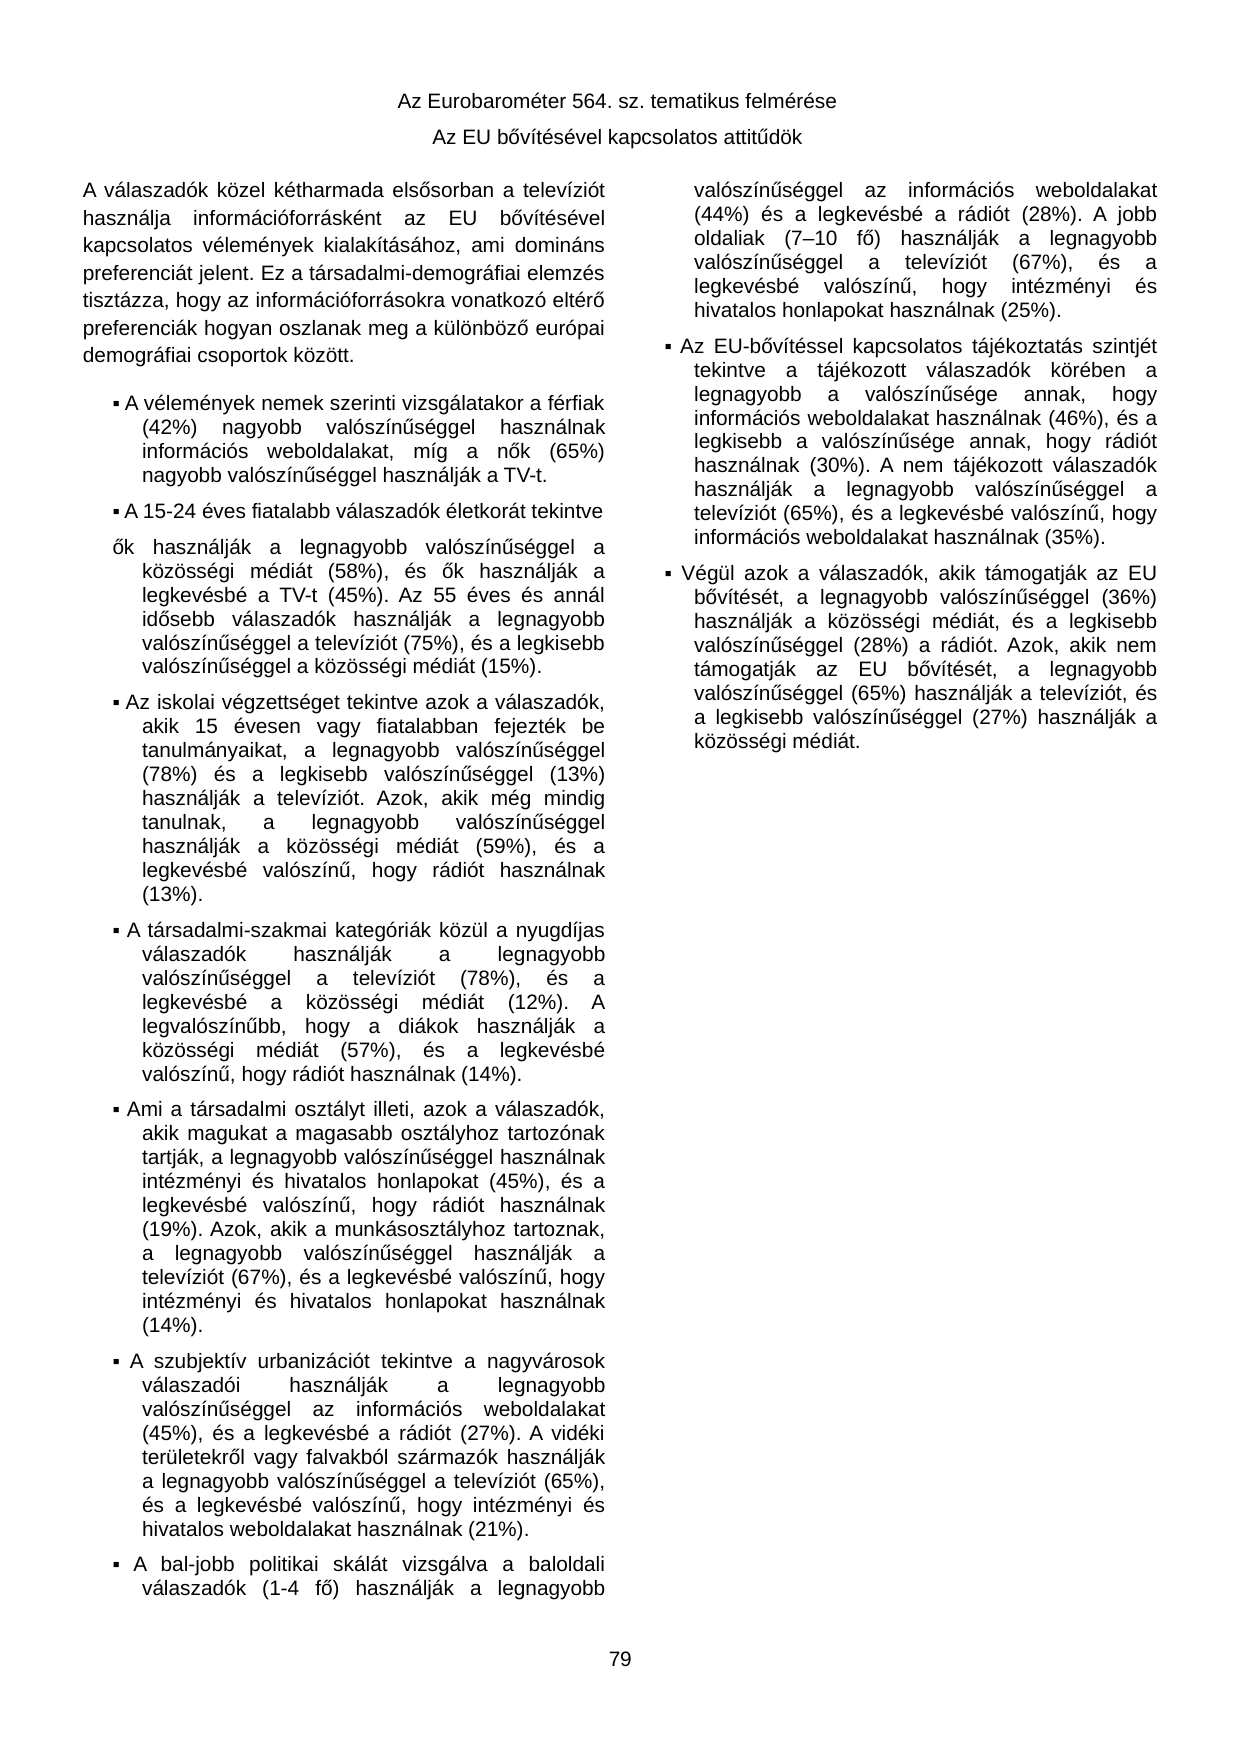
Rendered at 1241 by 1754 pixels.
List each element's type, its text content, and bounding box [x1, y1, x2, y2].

text ▪ Az iskolai végzettséget tekintve azok a válaszadók, akik 15 évesen vagy fiatalabban fejezték be tanulmányaikat, a legnagyobb valószínűséggel (78%) és a legkisebb valószínűséggel (13%) használják a televíziót. Azok, akik még mindig tanulnak, a legnagyobb valószínűséggel használják a közösségi médiát (59%), és a legkevésbé valószínű, hogy rádiót használnak (13%). [112, 690, 605, 906]
text valószínűséggel az információs weboldalakat (44%) és a legkevésbé a rádiót (28%). A jobb oldaliak (7–10 fő) használják a legnagyobb valószínűséggel a televíziót (67%), és a legkevésbé valószínű, hogy intézményi és hivatalos honlapokat használnak (25%). [664, 178, 1157, 322]
text ▪ Végül azok a válaszadók, akik támogatják az EU bővítését, a legnagyobb valószínűséggel (36%) használják a közösségi médiát, és a legkisebb valószínűséggel (28%) a rádiót. Azok, akik nem támogatják az EU bővítését, a legnagyobb valószínűséggel (65%) használják a televíziót, és a legkisebb valószínűséggel (27%) használják a közösségi médiát. [664, 561, 1157, 753]
text ▪ A vélemények nemek szerinti vizsgálatakor a férfiak (42%) nagyobb valószínűséggel használnak információs weboldalakat, míg a nők (65%) nagyobb valószínűséggel használják a TV-t. [112, 391, 605, 487]
text ▪ A 15-24 éves fiatalabb válaszadók életkorát tekintve [112, 499, 605, 523]
text ▪ A szubjektív urbanizációt tekintve a nagyvárosok válaszadói használják a legnagyobb valószínűséggel az információs weboldalakat (45%), és a legkevésbé a rádiót (27%). A vidéki területekről vagy falvakból származók használják a legnagyobb valószínűséggel a televíziót (65%), és a legkevésbé valószínű, hogy intézményi és hivatalos weboldalakat használnak (21%). [112, 1349, 605, 1540]
text ▪ A bal-jobb politikai skálát vizsgálva a baloldali válaszadók (1-4 fő) használják a legnagyobb [112, 1552, 605, 1600]
text ▪ A társadalmi-szakmai kategóriák közül a nyugdíjas válaszadók használják a legnagyobb valószínűséggel a televíziót (78%), és a legkevésbé a közösségi médiát (12%). A legvalószínűbb, hogy a diákok használják a közösségi médiát (57%), és a legkevésbé valószínű, hogy rádiót használnak (14%). [112, 918, 605, 1085]
text A válaszadók közel kétharmada elsősorban a televíziót használja információforrásként az EU bővítésével kapcsolatos vélemények kialakításához, ami domináns preferenciát jelent. Ez a társadalmi-demográfiai elemzés tisztázza, hogy az információforrásokra vonatkozó eltérő preferenciák hogyan oszlanak meg a különböző európai demográfiai csoportok között. [83, 178, 605, 367]
text ▪ Ami a társadalmi osztályt illeti, azok a válaszadók, akik magukat a magasabb osztályhoz tartozónak tartják, a legnagyobb valószínűséggel használnak intézményi és hivatalos honlapokat (45%), és a legkevésbé valószínű, hogy rádiót használnak (19%). Azok, akik a munkásosztályhoz tartoznak, a legnagyobb valószínűséggel használják a televíziót (67%), és a legkevésbé valószínű, hogy intézményi és hivatalos honlapokat használnak (14%). [112, 1097, 605, 1337]
text ők használják a legnagyobb valószínűséggel a közösségi médiát (58%), és ők használják a legkevésbé a TV-t (45%). Az 55 éves és annál idősebb válaszadók használják a legnagyobb valószínűséggel a televíziót (75%), és a legkisebb valószínűséggel a közösségi médiát (15%). [112, 534, 605, 678]
text ▪ Az EU-bővítéssel kapcsolatos tájékoztatás szintjét tekintve a tájékozott válaszadók körében a legnagyobb a valószínűsége annak, hogy információs weboldalakat használnak (46%), és a legkisebb a valószínűsége annak, hogy rádiót használnak (30%). A nem tájékozott válaszadók használják a legnagyobb valószínűséggel a televíziót (65%), és a legkevésbé valószínű, hogy információs weboldalakat használnak (35%). [664, 333, 1157, 549]
